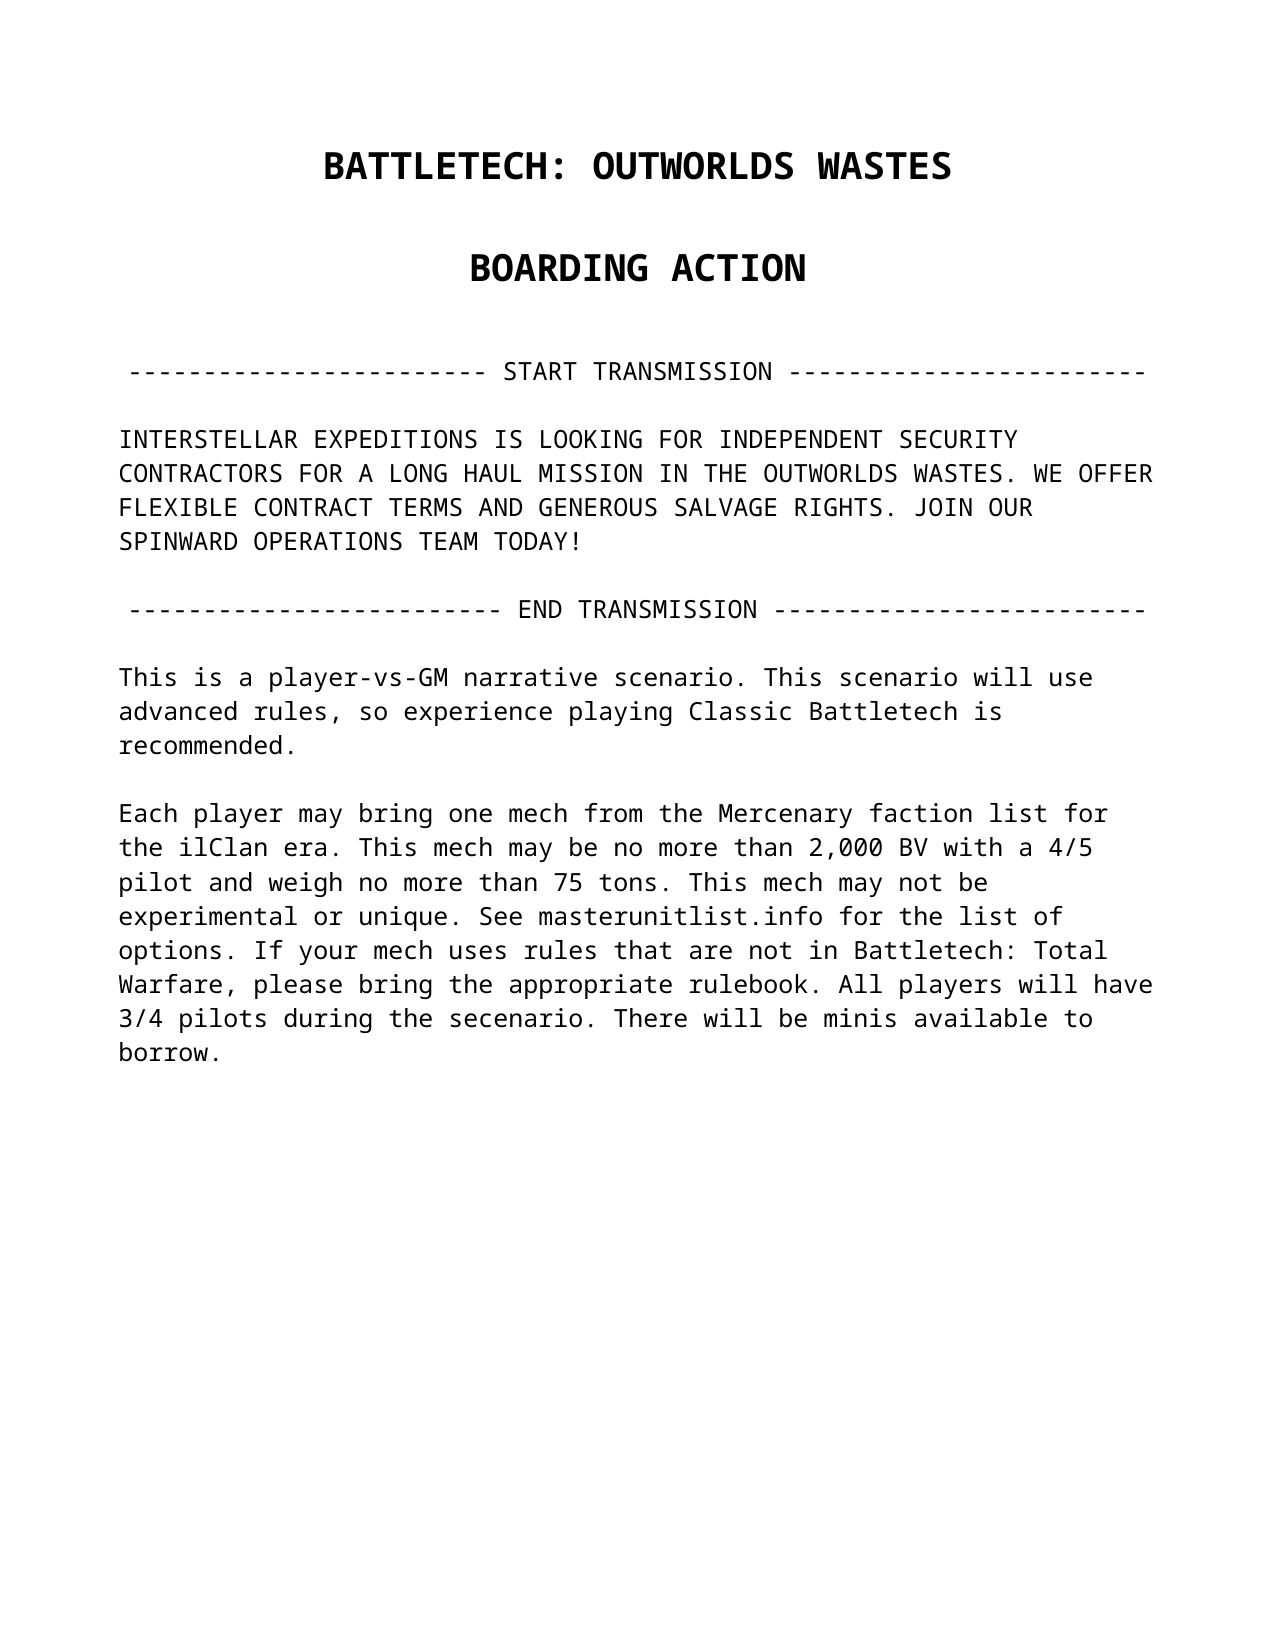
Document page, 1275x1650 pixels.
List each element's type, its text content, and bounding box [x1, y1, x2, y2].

text ------------------------- END TRANSMISSION ------------------------- [118, 558, 1157, 626]
text ------------------------ START TRANSMISSION ------------------------ [118, 353, 1157, 387]
text This is a player-vs-GM narrative scenario. This scenario will use advanced rules, so experience playing Classic Battletech is recommended. [118, 660, 1157, 762]
subtitle BATTLETECH: OUTWORLDS WASTES BOARDING ACTION [118, 139, 1157, 292]
text INTERSTELLAR EXPEDITIONS IS LOOKING FOR INDEPENDENT SECURITY CONTRACTORS FOR A LONG HAUL MISSION IN THE OUTWORLDS WASTES. WE OFFER FLEXIBLE CONTRACT TERMS AND GENEROUS SALVAGE RIGHTS. JOIN OUR SPINWARD OPERATIONS TEAM TODAY! [118, 387, 1157, 558]
text Each player may bring one mech from the Mercenary faction list for the ilClan era. This mech may be no more than 2,000 BV with a 4/5 pilot and weigh no more than 75 tons. This mech may not be experimental or unique. See masterunitlist.info for the list of options. If your mech uses rules that are not in Battletech: Total Warfare, please bring the appropriate rulebook. All players will have 3/4 pilots during the secenario. There will be minis available to borrow. [118, 796, 1157, 1068]
